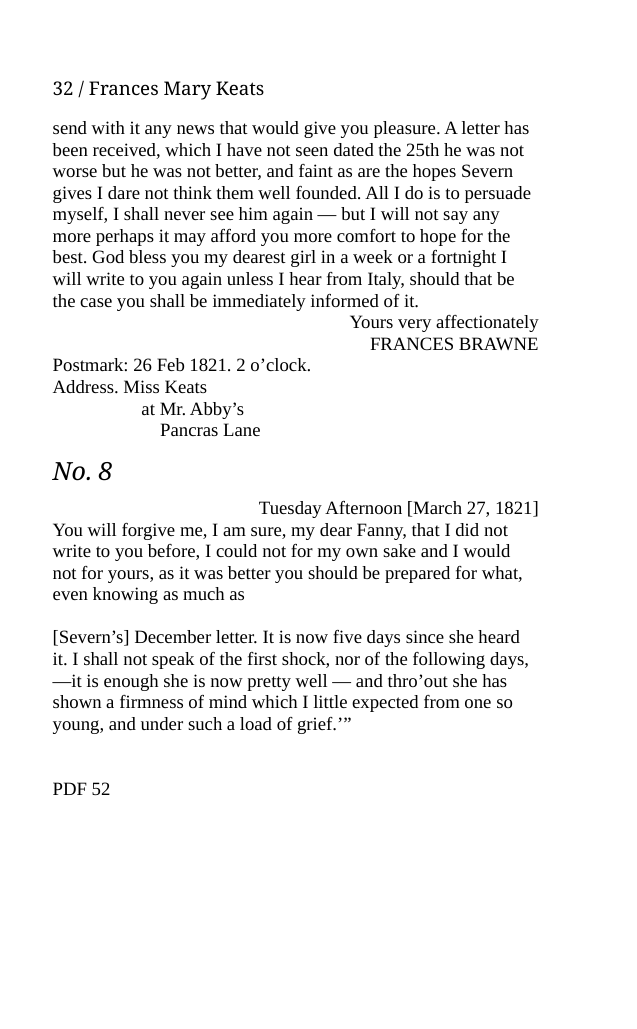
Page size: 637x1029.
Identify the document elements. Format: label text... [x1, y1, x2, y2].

text Yours very affectionately [52, 311, 538, 333]
text PDF 52 [52, 777, 538, 799]
subtitle No. 8 [52, 454, 538, 488]
text Address. Miss Keats [52, 376, 538, 397]
text at Mr. Abby’s [52, 397, 538, 419]
text Postmark: 26 Feb 1821. 2 o’clock. [52, 354, 538, 376]
text Pancras Lane [52, 419, 538, 441]
text FRANCES BRAWNE [52, 333, 538, 354]
text send with it any news that would give you pleasure. A letter has been received, which I have not seen dated the 25th he was not worse but he was not better, and faint as are the hopes Severn gives I dare not think them well founded. All I do is to persuade myself, I shall never see him again — but I will not say any more perhaps it may afford you more comfort to hope for the best. God bless you my dearest girl in a week or a fortnight I will write to you again unless I hear from Italy, should that be the case you shall be immediately informed of it. [52, 117, 538, 311]
text You will forgive me, I am sure, my dear Fanny, that I did not write to you before, I could not for my own sake and I would not for yours, as it was better you should be prepared for what, even knowing as much as [52, 519, 538, 605]
text [Severn’s] December letter. It is now five days since she heard it. I shall not speak of the first shock, nor of the following days,—it is enough she is now pretty well — and thro’out she has shown a firmness of mind which I little expected from one so young, and under such a load of grief.’” [52, 626, 538, 734]
text Tuesday Afternoon [March 27, 1821] [52, 497, 538, 519]
